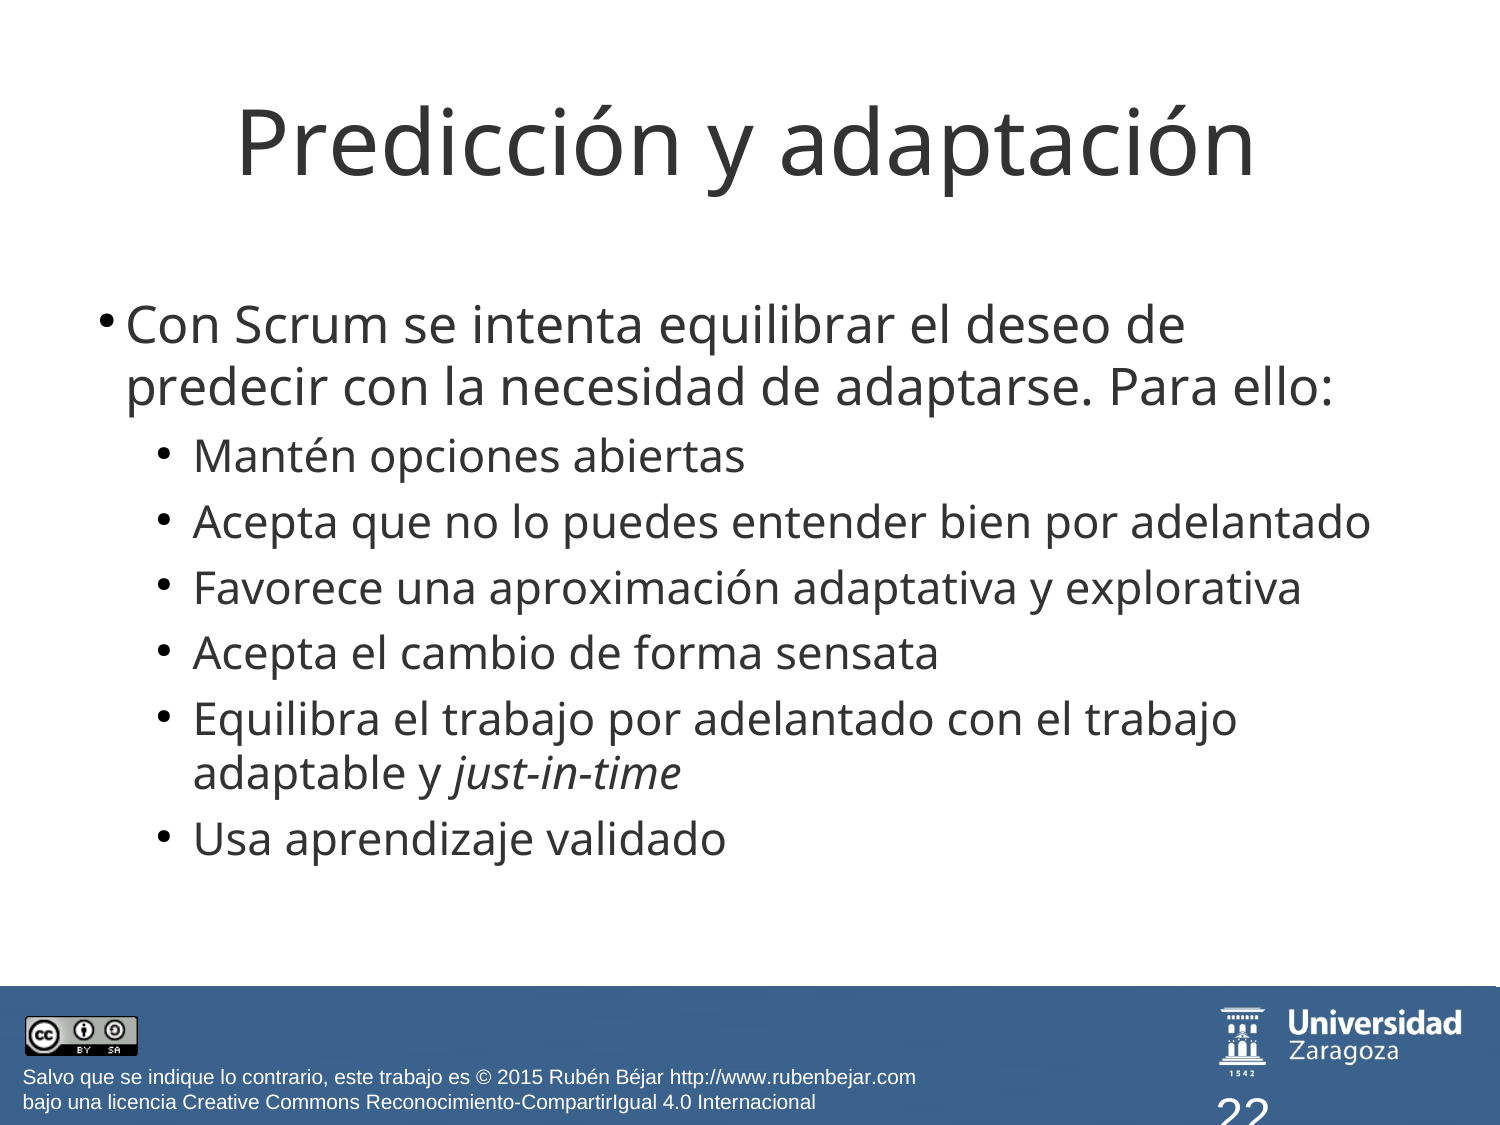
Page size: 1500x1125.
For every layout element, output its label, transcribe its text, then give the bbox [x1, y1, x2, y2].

title Predicción y adaptación [74, 21, 1420, 257]
list Con Scrum se intenta equilibrar el deseo de predecir con la necesidad de adaptarse. Para ello: Mantén opciones abiertas Acepta que no lo puedes entender bien por adelantado Favorece una aproximación adaptativa y explorativa Acepta el cambio de forma sensata Equilibra el trabajo por adelantado con el trabajo adaptable y just-in-time Usa aprendizaje validado [82, 283, 1418, 957]
picture [0, 986, 1500, 1125]
